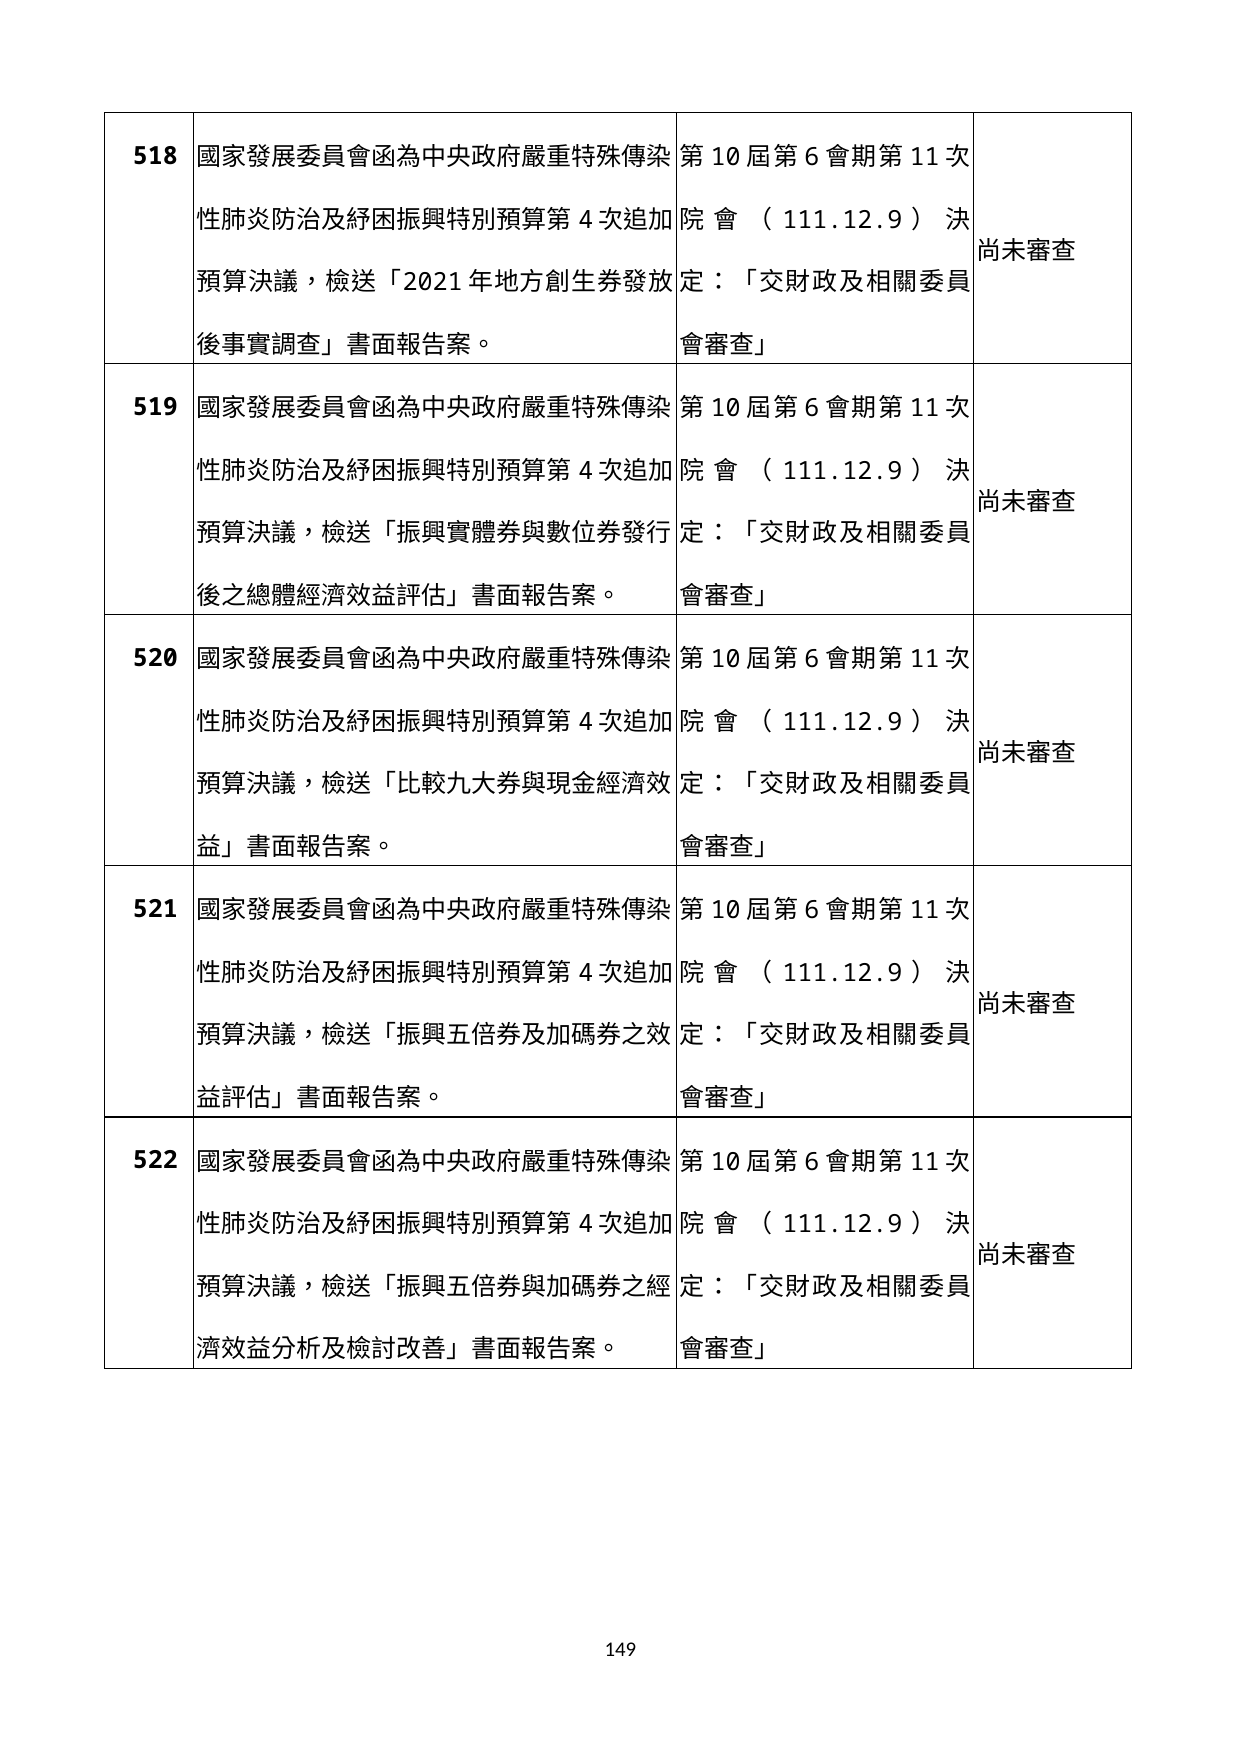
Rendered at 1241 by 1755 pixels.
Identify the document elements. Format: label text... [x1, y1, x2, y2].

table_cell 第10屆第6會期第11次院會（111.12.9）決定：「交財政及相關委員會審查」 [677, 113, 973, 363]
table_cell 尚未審查 [974, 364, 1131, 614]
table_cell [105, 866, 193, 1116]
table_cell [105, 113, 193, 363]
table_cell [105, 364, 193, 614]
table_cell [1132, 865, 1136, 1116]
table_cell 第10屆第6會期第11次院會（111.12.9）決定：「交財政及相關委員會審查」 [677, 364, 973, 614]
table_cell 第10屆第6會期第11次院會（111.12.9）決定：「交財政及相關委員會審查」 [677, 1118, 973, 1367]
table_cell 國家發展委員會函為中央政府嚴重特殊傳染性肺炎防治及紓困振興特別預算第4次追加預算決議，檢送「振興五倍券及加碼券之效益評估」書面報告案。 [194, 866, 676, 1116]
table_cell [1132, 112, 1136, 363]
table_cell [1132, 363, 1136, 614]
table_cell 國家發展委員會函為中央政府嚴重特殊傳染性肺炎防治及紓困振興特別預算第4次追加預算決議，檢送「振興實體券與數位券發行後之總體經濟效益評估」書面報告案。 [194, 364, 676, 614]
table_cell 第10屆第6會期第11次院會（111.12.9）決定：「交財政及相關委員會審查」 [677, 866, 973, 1116]
table_cell 第10屆第6會期第11次院會（111.12.9）決定：「交財政及相關委員會審查」 [677, 615, 973, 865]
table_cell [1132, 1116, 1136, 1367]
table_cell 尚未審查 [974, 866, 1131, 1116]
table_cell 國家發展委員會函為中央政府嚴重特殊傳染性肺炎防治及紓困振興特別預算第4次追加預算決議，檢送「2021年地方創生券發放後事實調查」書面報告案。 [194, 113, 676, 363]
table_cell [105, 1118, 193, 1367]
table_cell 尚未審查 [974, 113, 1131, 363]
table_cell 國家發展委員會函為中央政府嚴重特殊傳染性肺炎防治及紓困振興特別預算第4次追加預算決議，檢送「振興五倍券與加碼券之經濟效益分析及檢討改善」書面報告案。 [194, 1118, 676, 1367]
table_cell 尚未審查 [974, 615, 1131, 865]
table_cell 國家發展委員會函為中央政府嚴重特殊傳染性肺炎防治及紓困振興特別預算第4次追加預算決議，檢送「比較九大券與現金經濟效益」書面報告案。 [194, 615, 676, 865]
table_cell [1132, 614, 1136, 865]
table_cell 尚未審查 [974, 1118, 1131, 1367]
table_cell [105, 615, 193, 865]
